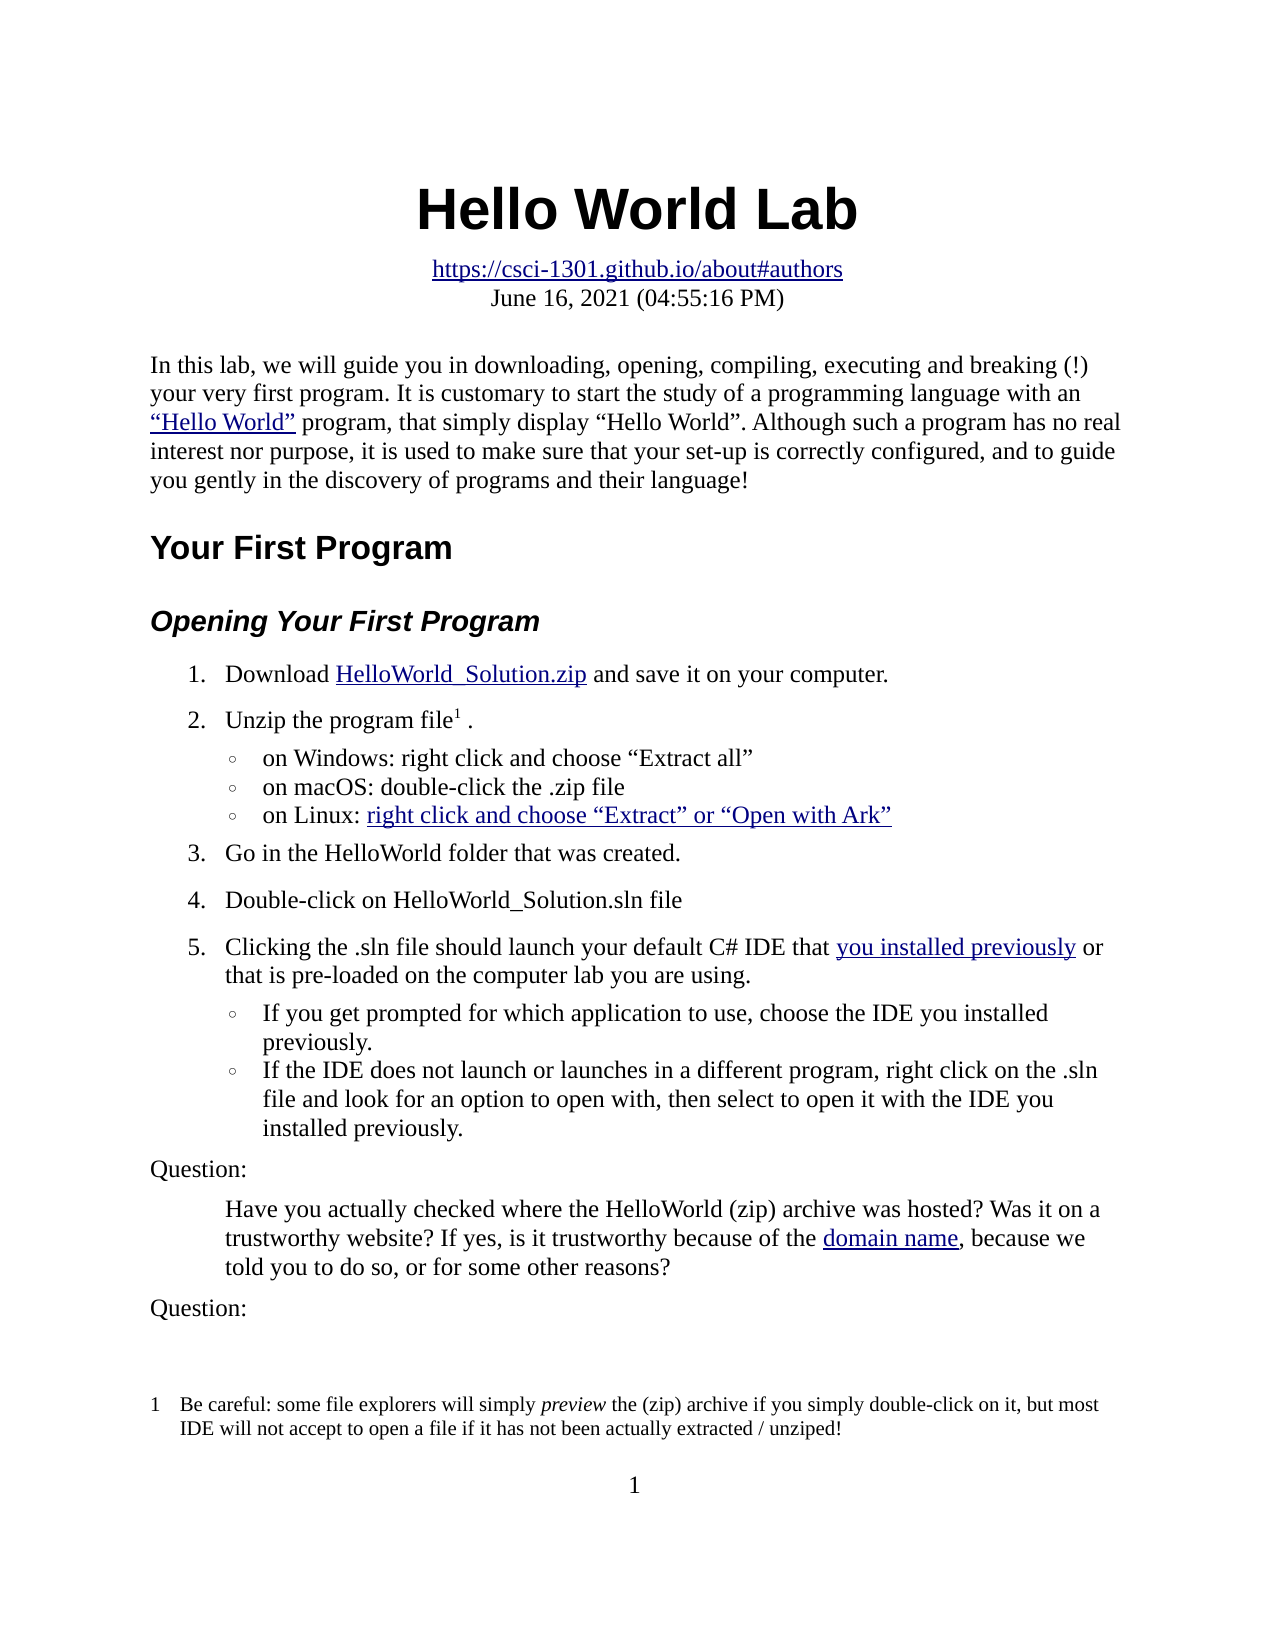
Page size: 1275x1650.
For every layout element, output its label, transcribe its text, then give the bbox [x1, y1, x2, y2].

list Double-click on HelloWorld_Solution.sln file [187, 885, 1125, 914]
subtitle Your First Program [150, 527, 1125, 566]
subtitle Opening Your First Program [150, 604, 1125, 637]
list on macOS: double-click the .zip file [225, 772, 1125, 801]
list on Windows: right click and choose “Extract all” [225, 743, 1125, 772]
list Be careful: some file explorers will simply preview the (zip) archive if you simply double-click on it, but most IDE will not accept to open a file if it has not been actually extracted / unziped! [150, 1392, 1125, 1440]
text Question: [150, 1293, 1125, 1321]
text Question: [150, 1154, 1125, 1182]
list on Linux: right click and choose “Extract” or “Open with Ark” [225, 801, 1125, 829]
list Clicking the .sln file should launch your default C# IDE that you installed previously or that is pre-loaded on the computer lab you are using. [187, 932, 1125, 989]
text June 16, 2021 (04:55:16 PM) [150, 283, 1125, 312]
list If the IDE does not launch or launches in a different program, right click on the .sln file and look for an option to open with, then select to open it with the IDE you installed previously. [225, 1056, 1125, 1142]
title Hello World Lab [150, 175, 1125, 242]
list If you get prompted for which application to use, choose the IDE you installed previously. [225, 998, 1125, 1056]
list Unzip the program file . [187, 705, 1125, 734]
list Download HelloWorld_Solution.zip and save it on your computer. [187, 659, 1125, 687]
text Have you actually checked where the HelloWorld (zip) archive was hosted? Was it on a trustworthy website? If yes, is it trustworthy because of the domain name, because we told you to do so, or for some other reasons? [225, 1194, 1125, 1281]
text https://csci-1301.github.io/about#authors [150, 254, 1125, 283]
text In this lab, we will guide you in downloading, opening, compiling, executing and breaking (!) your very first program. It is customary to start the study of a programming language with an “Hello World” program, that simply display “Hello World”. Although such a program has no real interest nor purpose, it is used to make sure that your set-up is correctly configured, and to guide you gently in the discovery of programs and their language! [150, 350, 1125, 493]
list Go in the HelloWorld folder that was created. [187, 838, 1125, 867]
